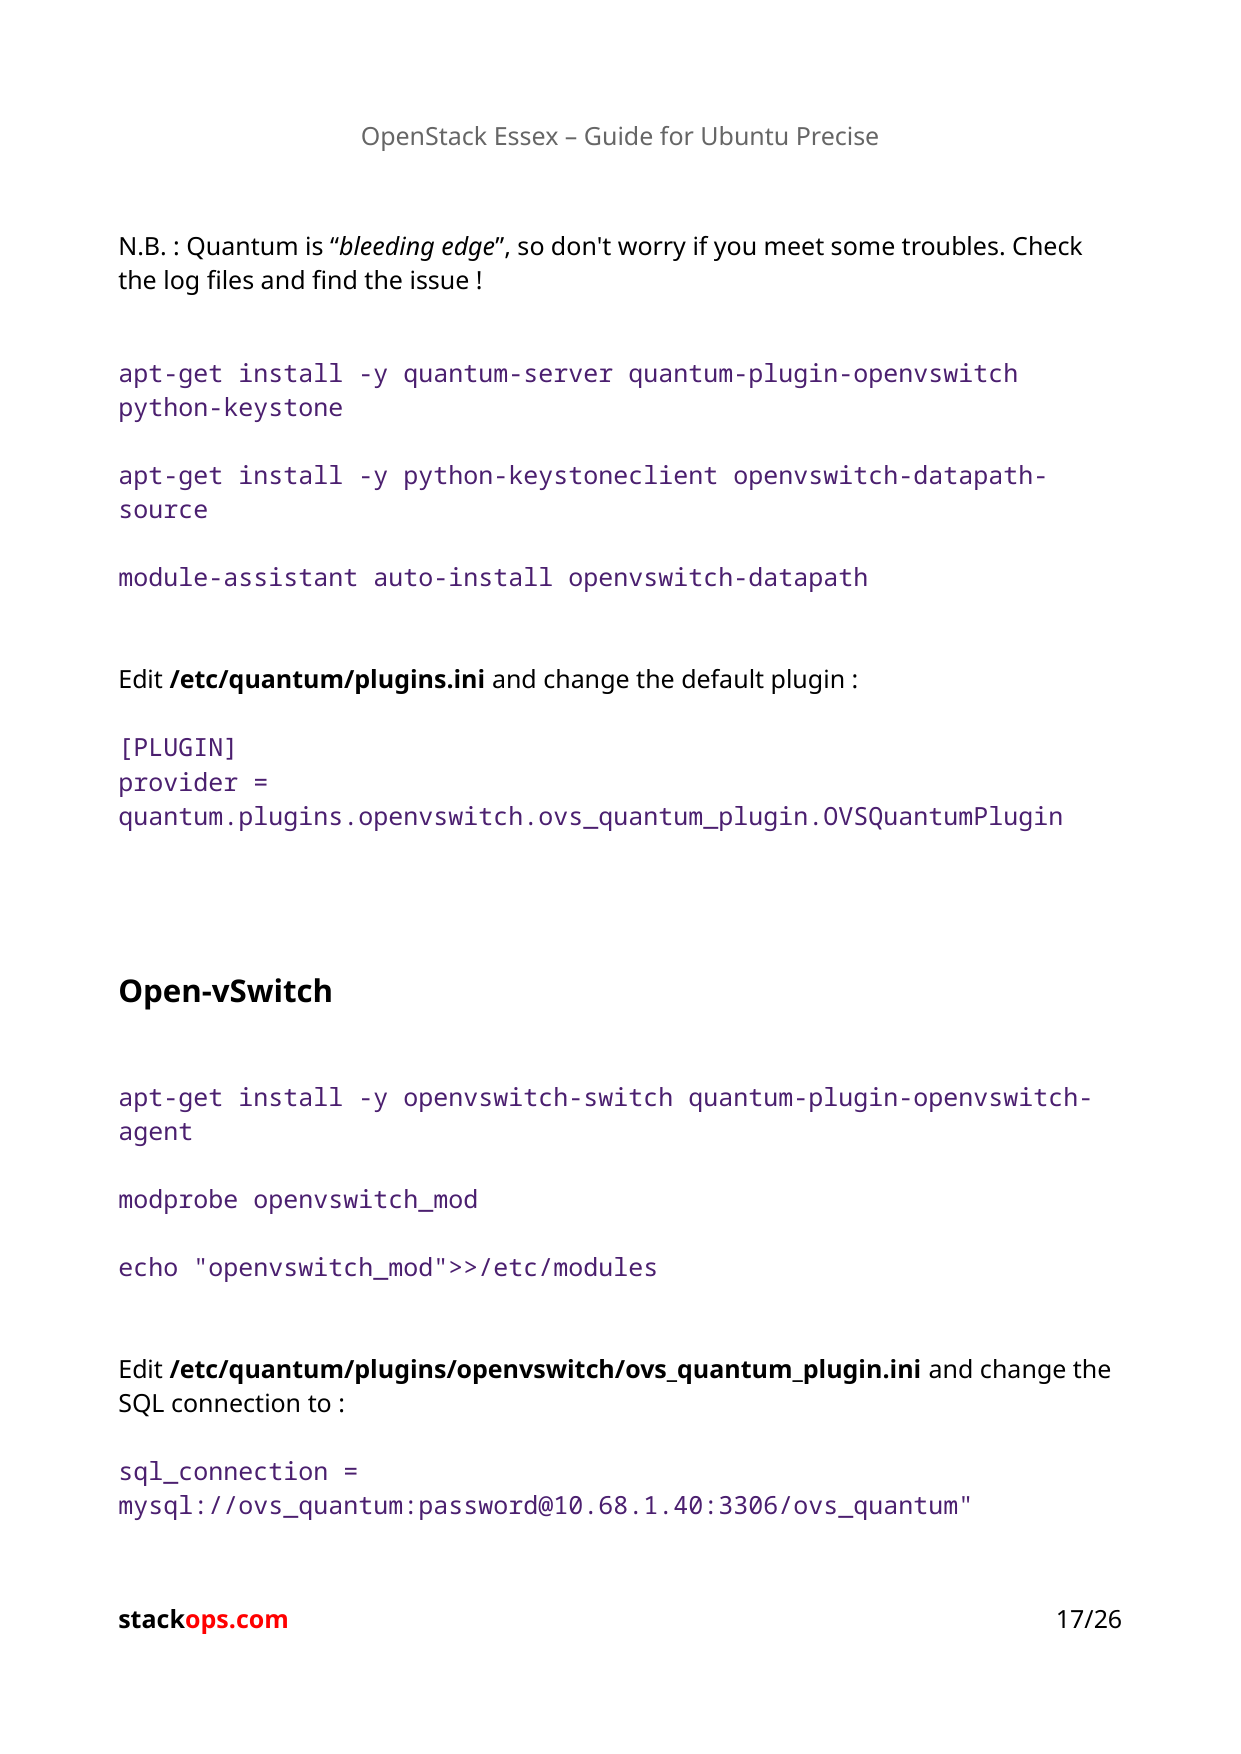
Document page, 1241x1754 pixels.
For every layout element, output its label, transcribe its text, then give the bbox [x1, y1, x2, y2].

text apt-get install -y quantum-server quantum-plugin-openvswitch python-keystone [118, 355, 1122, 423]
text apt-get install -y python-keystoneclient openvswitch-datapath-source [118, 458, 1122, 526]
text modprobe openvswitch_mod [118, 1181, 1122, 1216]
text module-assistant auto-install openvswitch-datapath [118, 560, 1122, 594]
text Edit /etc/quantum/plugins/openvswitch/ovs_quantum_plugin.ini and change the SQL connection to : [118, 1352, 1122, 1420]
text Edit /etc/quantum/plugins.ini and change the default plugin : [118, 662, 1122, 696]
text [PLUGIN] [118, 730, 1122, 764]
text Open-vSwitch [118, 968, 1122, 1011]
text provider = quantum.plugins.openvswitch.ovs_quantum_plugin.OVSQuantumPlugin [118, 764, 1122, 832]
text echo "openvswitch_mod">>/etc/modules [118, 1249, 1122, 1284]
text sql_connection = mysql://ovs_quantum:password@10.68.1.40:3306/ovs_quantum" [118, 1454, 1122, 1522]
text apt-get install -y openvswitch-switch quantum-plugin-openvswitch-agent [118, 1079, 1122, 1147]
text N.B. : Quantum is “bleeding edge”, so don't worry if you meet some troubles. Check the log files and find the issue ! [118, 228, 1122, 296]
